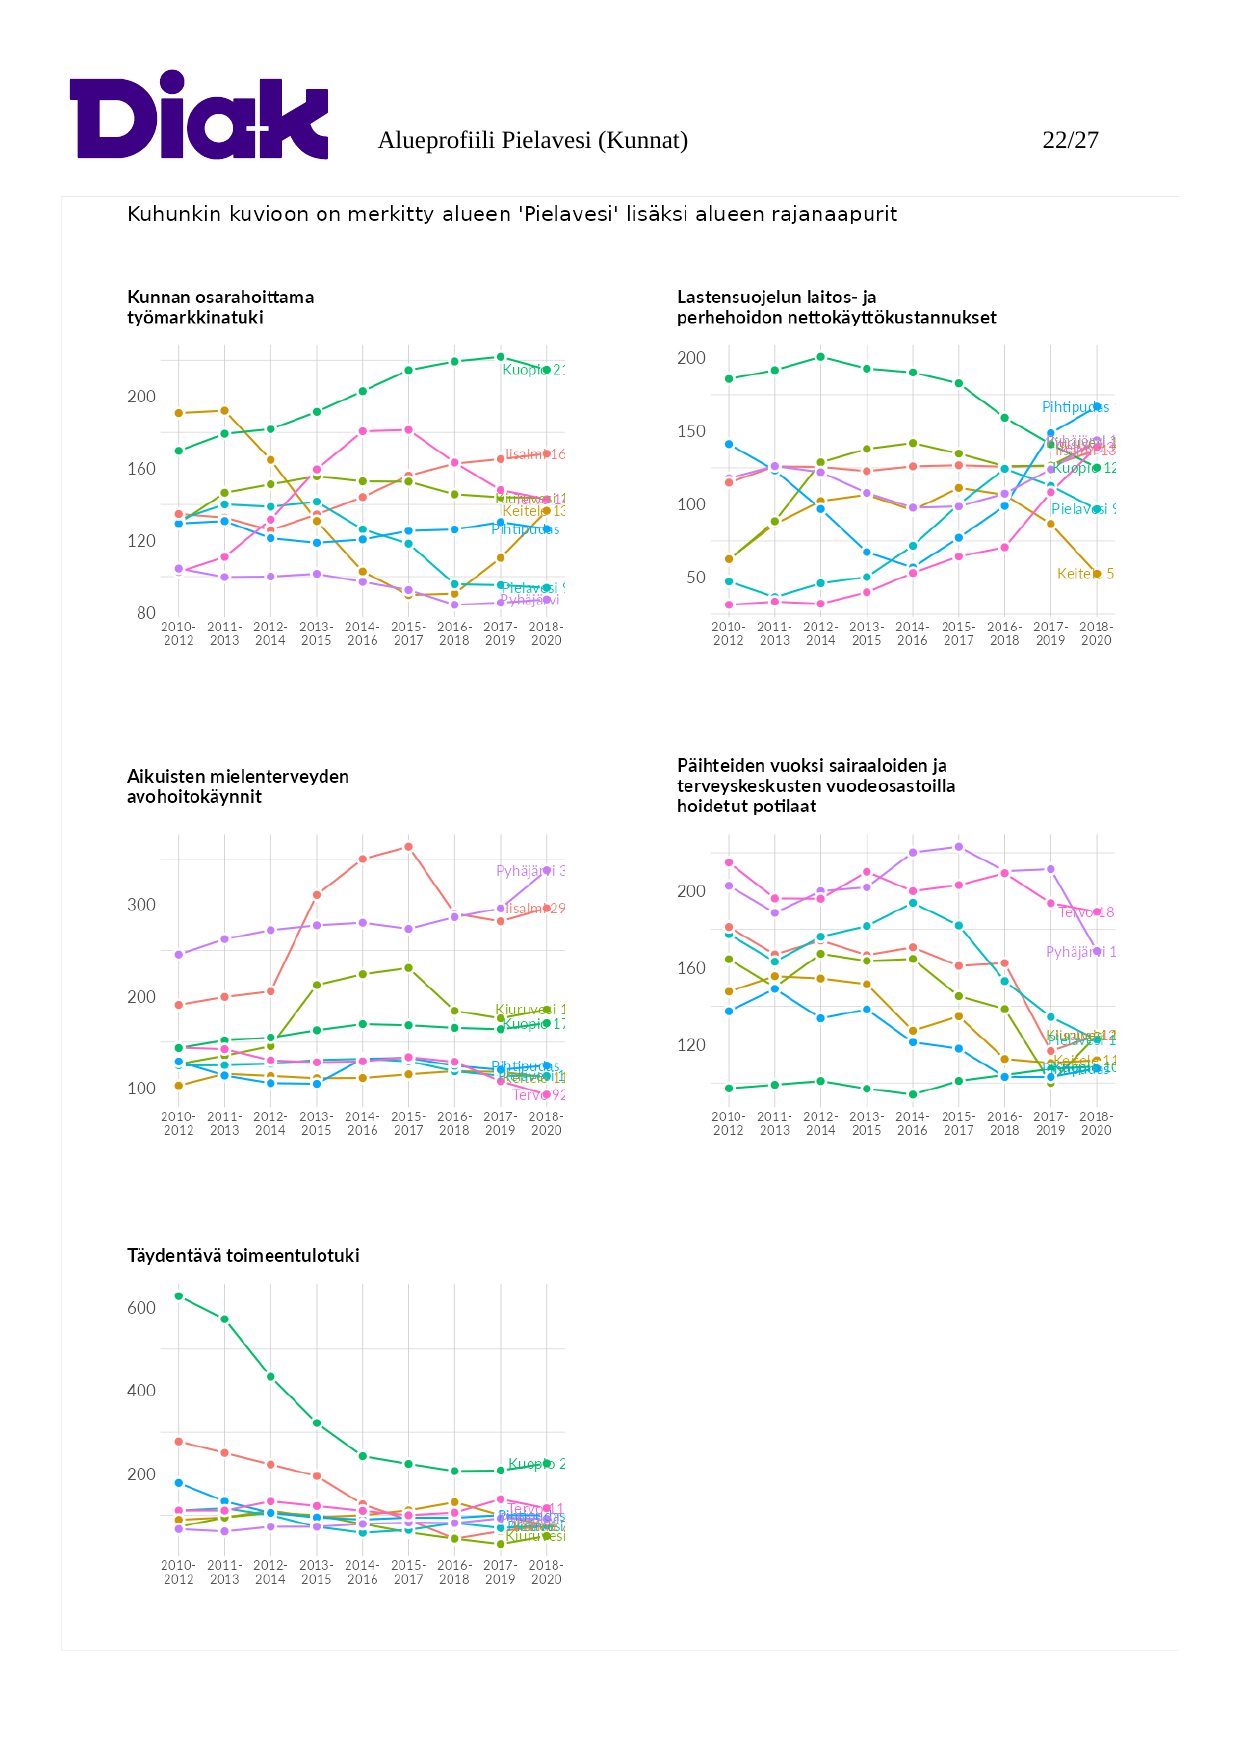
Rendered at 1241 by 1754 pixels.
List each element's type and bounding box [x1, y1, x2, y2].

picture [61, 196, 1179, 1651]
